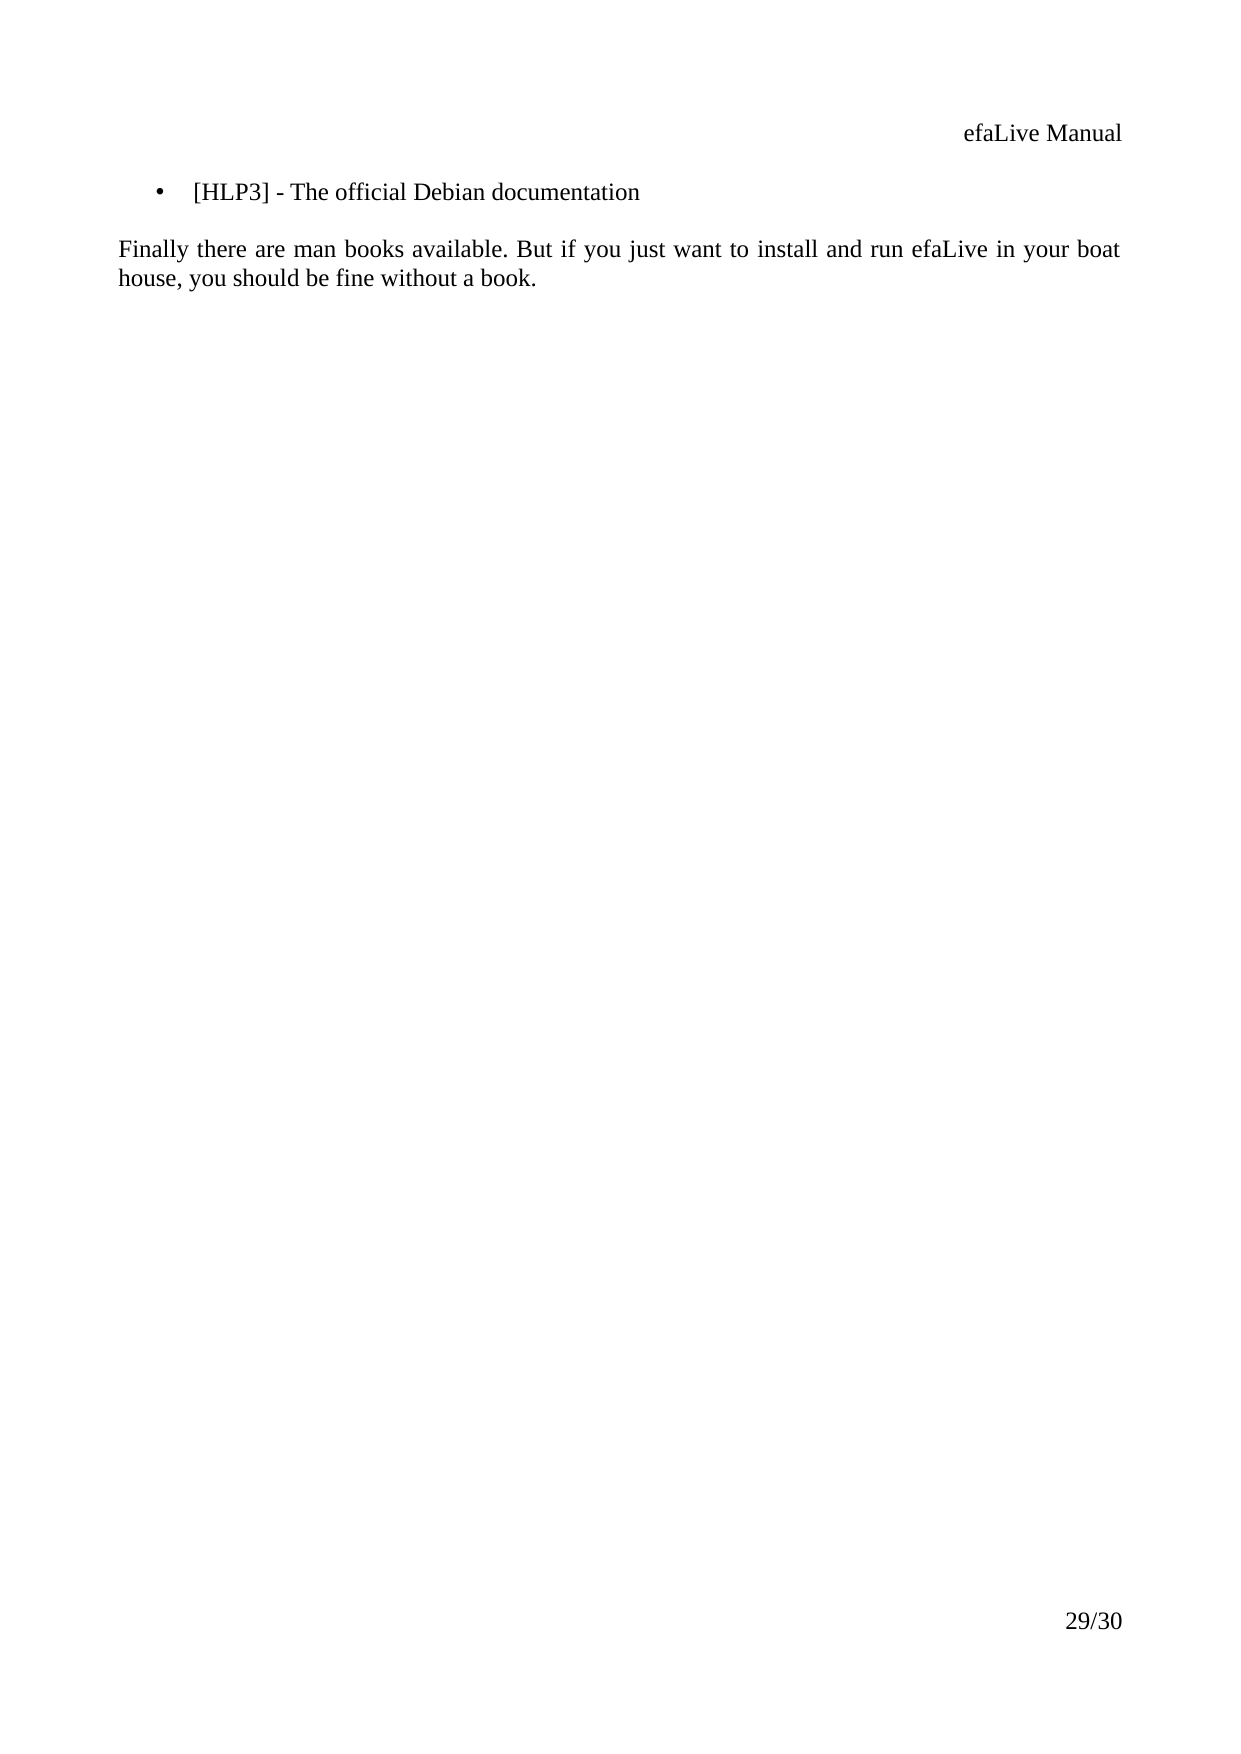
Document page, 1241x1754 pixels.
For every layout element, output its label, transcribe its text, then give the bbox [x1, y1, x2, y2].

text Finally there are man books available. But if you just want to install and run efaLive in your boat house, you should be fine without a book. [118, 234, 1122, 292]
list [HLP3] - The official Debian documentation [156, 177, 1122, 206]
